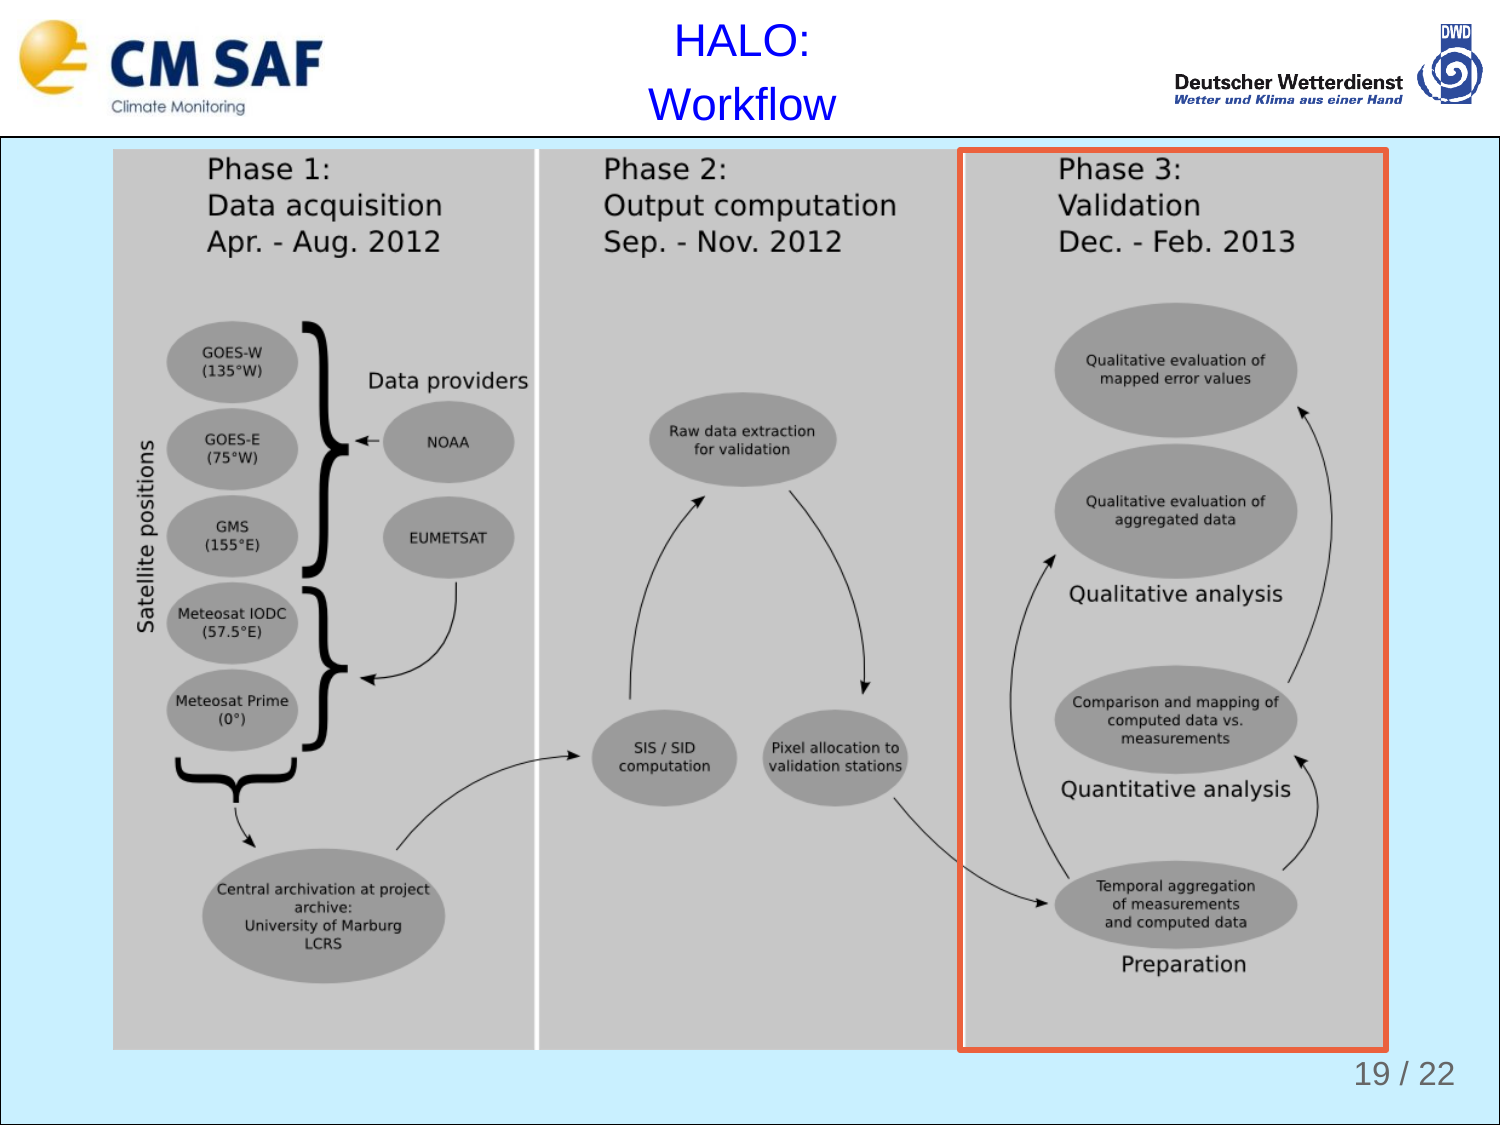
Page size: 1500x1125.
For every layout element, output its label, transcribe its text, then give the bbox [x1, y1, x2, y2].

picture [1175, 24, 1483, 104]
picture [963, 153, 1383, 1047]
picture [17, 19, 325, 117]
picture [113, 149, 957, 1051]
text_box HALO: Workflow [313, 1, 1172, 80]
